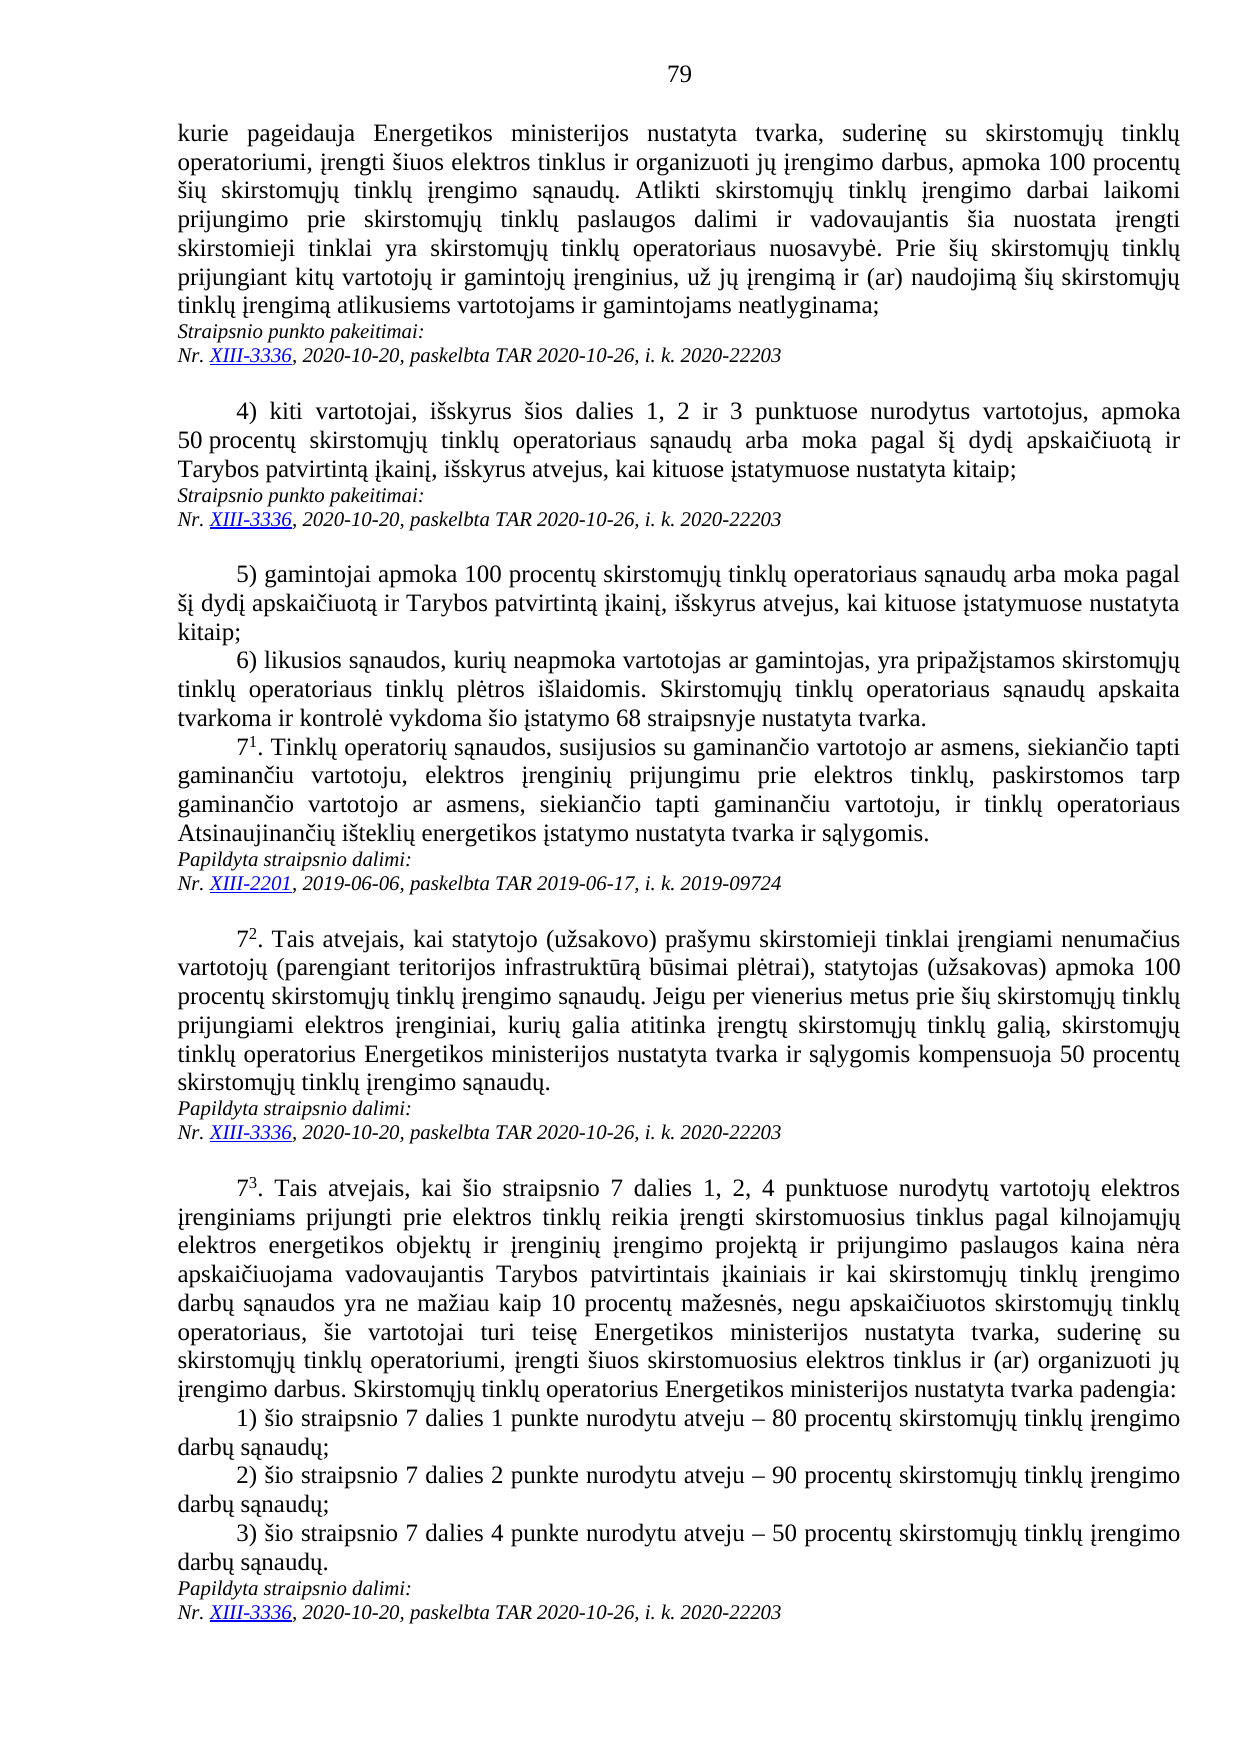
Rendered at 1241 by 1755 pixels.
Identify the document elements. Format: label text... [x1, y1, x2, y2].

text Nr. XIII-2201, 2019-06-06, paskelbta TAR 2019-06-17, i. k. 2019-09724 [177, 871, 1181, 895]
text 71. Tinklų operatorių sąnaudos, susijusios su gaminančio vartotojo ar asmens, siekiančio tapti gaminančiu vartotoju, elektros įrenginių prijungimu prie elektros tinklų, paskirstomos tarp gaminančio vartotojo ar asmens, siekiančio tapti gaminančiu vartotoju, ir tinklų operatoriaus Atsinaujinančių išteklių energetikos įstatymo nustatyta tvarka ir sąlygomis. [177, 732, 1181, 847]
text Straipsnio punkto pakeitimai: [177, 482, 1181, 507]
text Nr. XIII-3336, 2020-10-20, paskelbta TAR 2020-10-26, i. k. 2020-22203 [177, 343, 1181, 367]
text 1) šio straipsnio 7 dalies 1 punkte nurodytu atveju – 80 procentų skirstomųjų tinklų įrengimo darbų sąnaudų; [177, 1403, 1181, 1461]
text Papildyta straipsnio dalimi: [177, 847, 1181, 871]
text Straipsnio punkto pakeitimai: [177, 319, 1181, 343]
text Nr. XIII-3336, 2020-10-20, paskelbta TAR 2020-10-26, i. k. 2020-22203 [177, 507, 1181, 531]
text 5) gamintojai apmoka 100 procentų skirstomųjų tinklų operatoriaus sąnaudų arba moka pagal šį dydį apskaičiuotą ir Tarybos patvirtintą įkainį, išskyrus atvejus, kai kituose įstatymuose nustatyta kitaip; [177, 559, 1181, 646]
text 3) šio straipsnio 7 dalies 4 punkte nurodytu atveju – 50 procentų skirstomųjų tinklų įrengimo darbų sąnaudų. [177, 1518, 1181, 1576]
text Papildyta straipsnio dalimi: [177, 1096, 1181, 1120]
text 4) kiti vartotojai, išskyrus šios dalies 1, 2 ir 3 punktuose nurodytus vartotojus, apmoka 50 procentų skirstomųjų tinklų operatoriaus sąnaudų arba moka pagal šį dydį apskaičiuotą ir Tarybos patvirtintą įkainį, išskyrus atvejus, kai kituose įstatymuose nustatyta kitaip; [177, 396, 1181, 482]
text kurie pageidauja Energetikos ministerijos nustatyta tvarka, suderinę su skirstomųjų tinklų operatoriumi, įrengti šiuos elektros tinklus ir organizuoti jų įrengimo darbus, apmoka 100 procentų šių skirstomųjų tinklų įrengimo sąnaudų. Atlikti skirstomųjų tinklų įrengimo darbai laikomi prijungimo prie skirstomųjų tinklų paslaugos dalimi ir vadovaujantis šia nuostata įrengti skirstomieji tinklai yra skirstomųjų tinklų operatoriaus nuosavybė. Prie šių skirstomųjų tinklų prijungiant kitų vartotojų ir gamintojų įrenginius, už jų įrengimą ir (ar) naudojimą šių skirstomųjų tinklų įrengimą atlikusiems vartotojams ir gamintojams neatlyginama; [177, 118, 1181, 319]
text Papildyta straipsnio dalimi: [177, 1576, 1181, 1600]
text 72. Tais atvejais, kai statytojo (užsakovo) prašymu skirstomieji tinklai įrengiami nenumačius vartotojų (parengiant teritorijos infrastruktūrą būsimai plėtrai), statytojas (užsakovas) apmoka 100 procentų skirstomųjų tinklų įrengimo sąnaudų. Jeigu per vienerius metus prie šių skirstomųjų tinklų prijungiami elektros įrenginiai, kurių galia atitinka įrengtų skirstomųjų tinklų galią, skirstomųjų tinklų operatorius Energetikos ministerijos nustatyta tvarka ir sąlygomis kompensuoja 50 procentų skirstomųjų tinklų įrengimo sąnaudų. [177, 924, 1181, 1096]
text Nr. XIII-3336, 2020-10-20, paskelbta TAR 2020-10-26, i. k. 2020-22203 [177, 1600, 1181, 1624]
text 73. Tais atvejais, kai šio straipsnio 7 dalies 1, 2, 4 punktuose nurodytų vartotojų elektros įrenginiams prijungti prie elektros tinklų reikia įrengti skirstomuosius tinklus pagal kilnojamųjų elektros energetikos objektų ir įrenginių įrengimo projektą ir prijungimo paslaugos kaina nėra apskaičiuojama vadovaujantis Tarybos patvirtintais įkainiais ir kai skirstomųjų tinklų įrengimo darbų sąnaudos yra ne mažiau kaip 10 procentų mažesnės, negu apskaičiuotos skirstomųjų tinklų operatoriaus, šie vartotojai turi teisę Energetikos ministerijos nustatyta tvarka, suderinę su skirstomųjų tinklų operatoriumi, įrengti šiuos skirstomuosius elektros tinklus ir (ar) organizuoti jų įrengimo darbus. Skirstomųjų tinklų operatorius Energetikos ministerijos nustatyta tvarka padengia: [177, 1173, 1181, 1403]
text 6) likusios sąnaudos, kurių neapmoka vartotojas ar gamintojas, yra pripažįstamos skirstomųjų tinklų operatoriaus tinklų plėtros išlaidomis. Skirstomųjų tinklų operatoriaus sąnaudų apskaita tvarkoma ir kontrolė vykdoma šio įstatymo 68 straipsnyje nustatyta tvarka. [177, 646, 1181, 732]
text 2) šio straipsnio 7 dalies 2 punkte nurodytu atveju – 90 procentų skirstomųjų tinklų įrengimo darbų sąnaudų; [177, 1461, 1181, 1518]
text Nr. XIII-3336, 2020-10-20, paskelbta TAR 2020-10-26, i. k. 2020-22203 [177, 1120, 1181, 1144]
